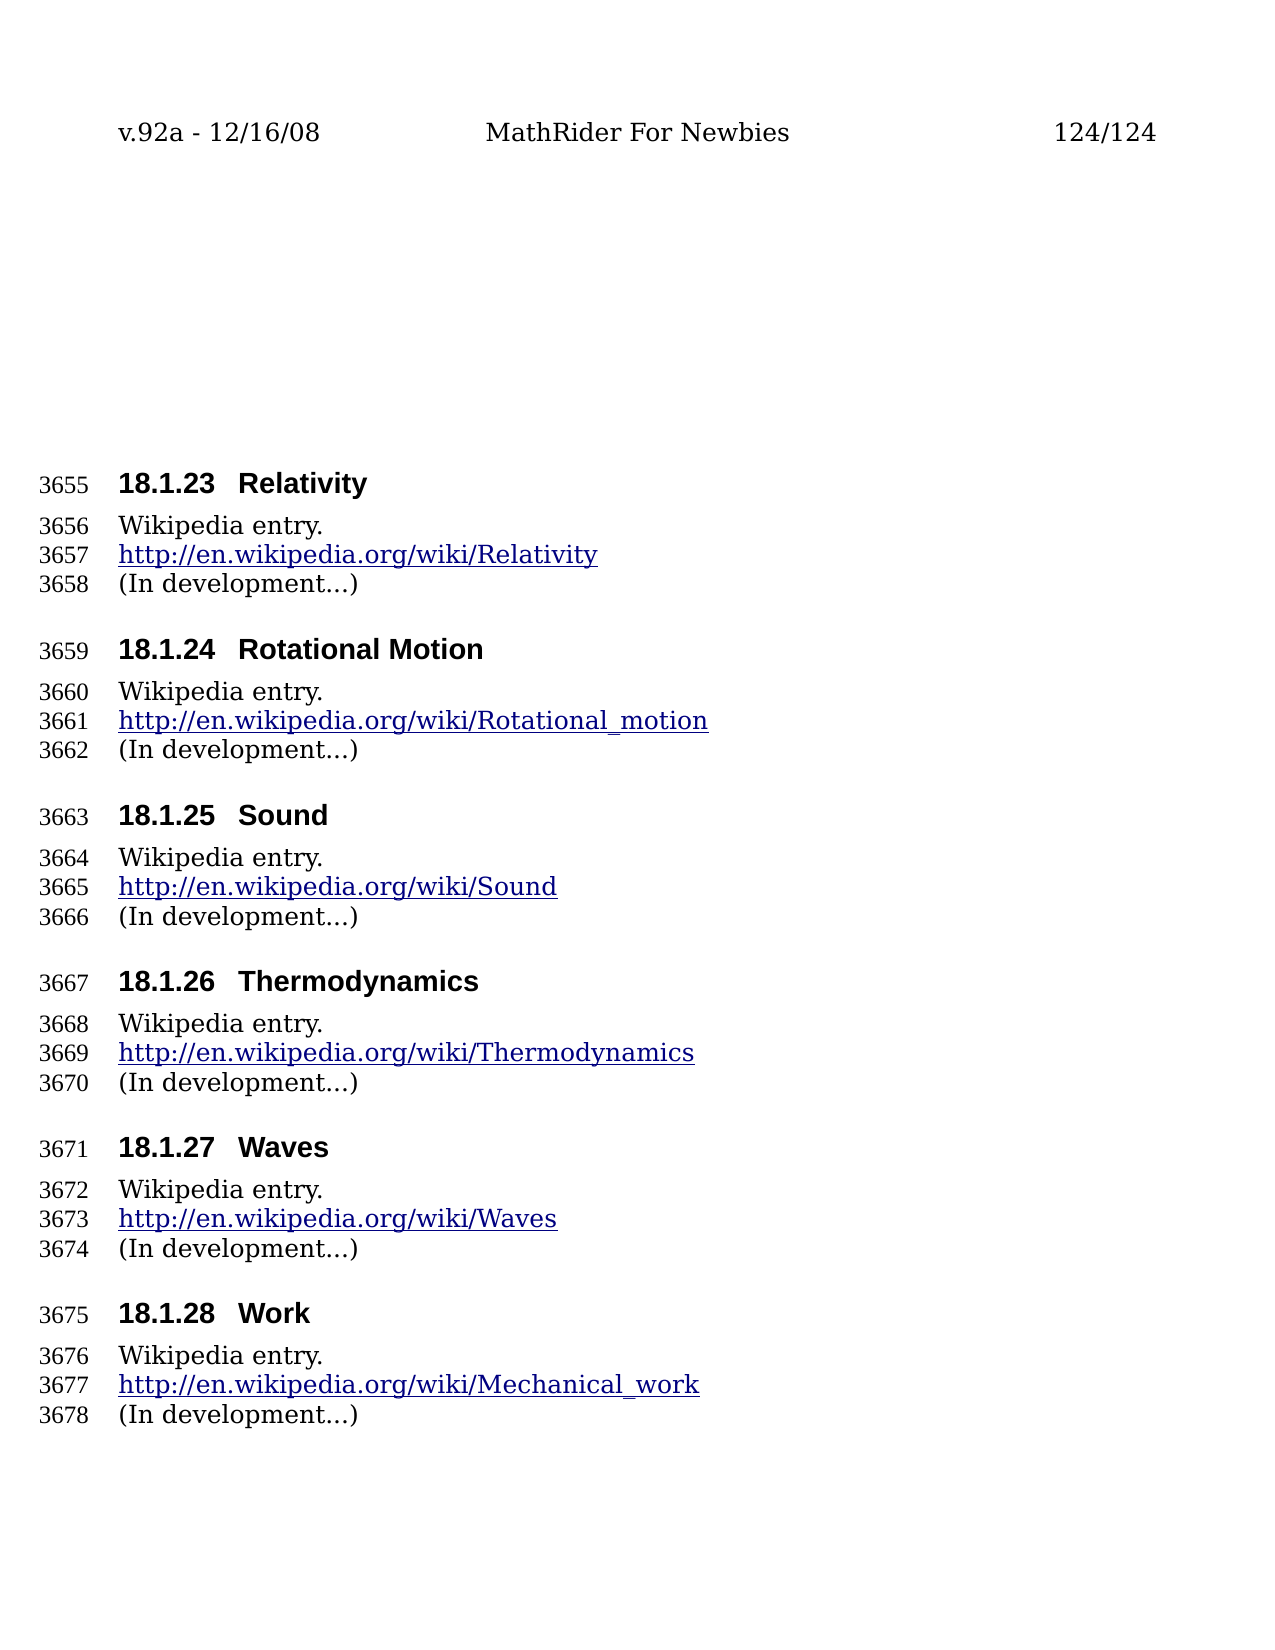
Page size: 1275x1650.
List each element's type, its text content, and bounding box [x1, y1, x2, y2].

text http://en.wikipedia.org/wiki/Mechanical_work [118, 1371, 1157, 1400]
text (In development...) [118, 902, 1157, 931]
text (In development...) [118, 1400, 1157, 1429]
text (In development...) [118, 1068, 1157, 1097]
text Wikipedia entry. [118, 511, 1157, 541]
subtitle Rotational Motion [118, 632, 1157, 665]
text http://en.wikipedia.org/wiki/Relativity [118, 541, 1157, 570]
text http://en.wikipedia.org/wiki/Rotational_motion [118, 707, 1157, 736]
text (In development...) [118, 570, 1157, 599]
text Wikipedia entry. [118, 677, 1157, 707]
text http://en.wikipedia.org/wiki/Thermodynamics [118, 1039, 1157, 1068]
text http://en.wikipedia.org/wiki/Sound [118, 873, 1157, 902]
text Wikipedia entry. [118, 1342, 1157, 1371]
subtitle Sound [118, 798, 1157, 831]
text http://en.wikipedia.org/wiki/Waves [118, 1205, 1157, 1234]
subtitle Relativity [118, 466, 1157, 499]
text Wikipedia entry. [118, 1176, 1157, 1205]
text Wikipedia entry. [118, 1009, 1157, 1039]
text (In development...) [118, 1234, 1157, 1263]
text (In development...) [118, 736, 1157, 765]
subtitle Waves [118, 1130, 1157, 1163]
subtitle Thermodynamics [118, 964, 1157, 997]
subtitle Work [118, 1296, 1157, 1329]
text Wikipedia entry. [118, 843, 1157, 873]
